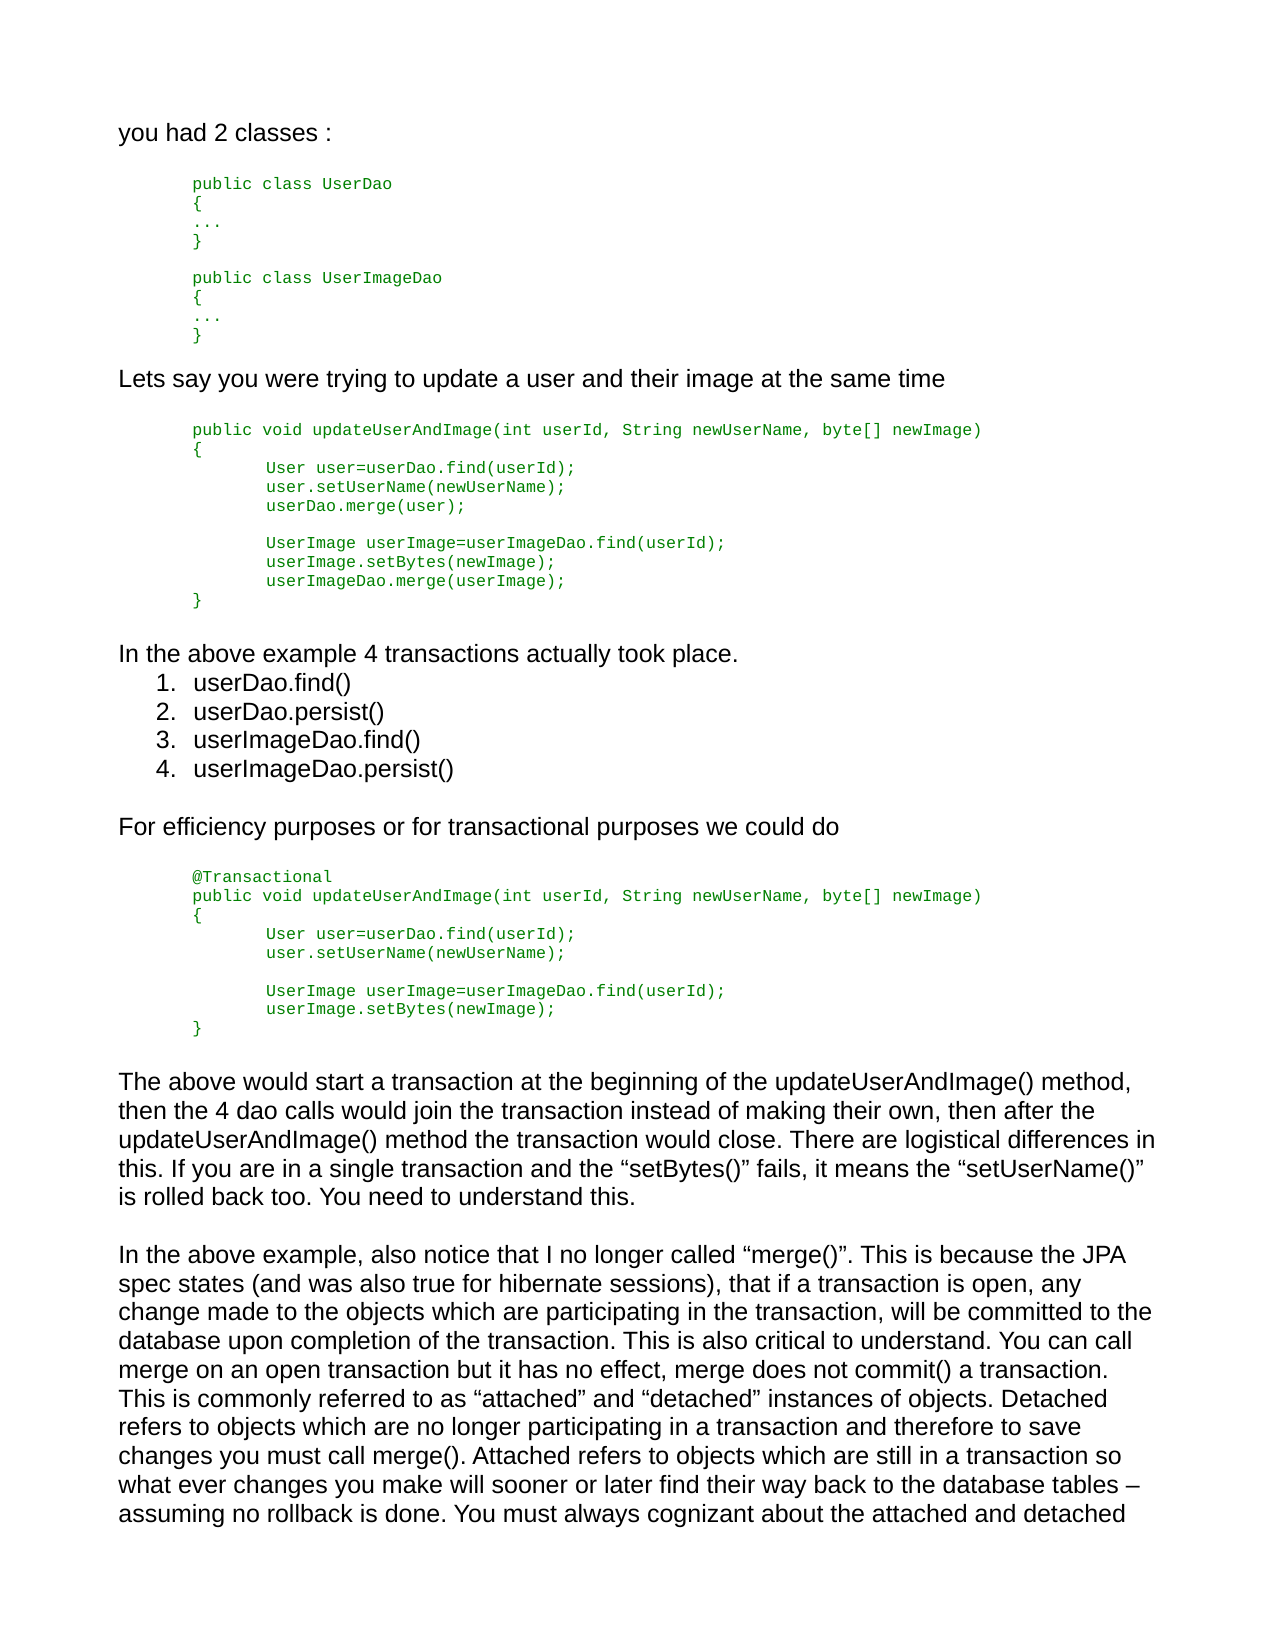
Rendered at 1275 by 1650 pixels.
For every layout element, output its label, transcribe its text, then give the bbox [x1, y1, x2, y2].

text { [192, 907, 1157, 926]
text public void updateUserAndImage(int userId, String newUserName, byte[] newImage) [192, 888, 1157, 907]
text User user=userDao.find(userId); [192, 459, 1157, 478]
list userDao.persist() [156, 696, 1157, 725]
text public void updateUserAndImage(int userId, String newUserName, byte[] newImage) [192, 422, 1157, 441]
text In the above example 4 transactions actually took place. [118, 639, 1157, 668]
text } [192, 326, 1157, 345]
text userImage.setBytes(newImage); [192, 1001, 1157, 1020]
text UserImage userImage=userImageDao.find(userId); [192, 535, 1157, 554]
text userDao.merge(user); [192, 497, 1157, 516]
text you had 2 classes : [118, 118, 1157, 147]
text { [192, 289, 1157, 308]
text user.setUserName(newUserName); [192, 478, 1157, 497]
list userDao.find() [156, 668, 1157, 696]
text User user=userDao.find(userId); [192, 926, 1157, 944]
list userImageDao.persist() [156, 754, 1157, 783]
text } [192, 232, 1157, 251]
text In the above example, also notice that I no longer called “merge()”. This is because the JPA spec states (and was also true for hibernate sessions), that if a transaction is open, any change made to the objects which are participating in the transaction, will be committed to the database upon completion of the transaction. This is also critical to understand. You can call merge on an open transaction but it has no effect, merge does not commit() a transaction. This is commonly referred to as “attached” and “detached” instances of objects. Detached refers to objects which are no longer participating in a transaction and therefore to save changes you must call merge(). Attached refers to objects which are still in a transaction so what ever changes you make will sooner or later find their way back to the database tables – assuming no rollback is done. You must always cognizant about the attached and detached [118, 1240, 1157, 1527]
text { ... [192, 194, 1157, 232]
text UserImage userImage=userImageDao.find(userId); [192, 982, 1157, 1001]
text For efficiency purposes or for transactional purposes we could do [118, 811, 1157, 840]
text { [192, 441, 1157, 459]
text user.setUserName(newUserName); [192, 944, 1157, 963]
text userImageDao.merge(userImage); } [192, 572, 1157, 610]
text public class UserDao [192, 176, 1157, 194]
text Lets say you were trying to update a user and their image at the same time [118, 364, 1157, 393]
text userImage.setBytes(newImage); [192, 554, 1157, 572]
list userImageDao.find() [156, 725, 1157, 754]
text ... [192, 308, 1157, 326]
text The above would start a transaction at the beginning of the updateUserAndImage() method, then the 4 dao calls would join the transaction instead of making their own, then after the updateUserAndImage() method the transaction would close. There are logistical differences in this. If you are in a single transaction and the “setBytes()” fails, it means the “setUserName()” is rolled back too. You need to understand this. [118, 1067, 1157, 1211]
text } [192, 1020, 1157, 1039]
text @Transactional [192, 869, 1157, 888]
text public class UserImageDao [192, 270, 1157, 289]
